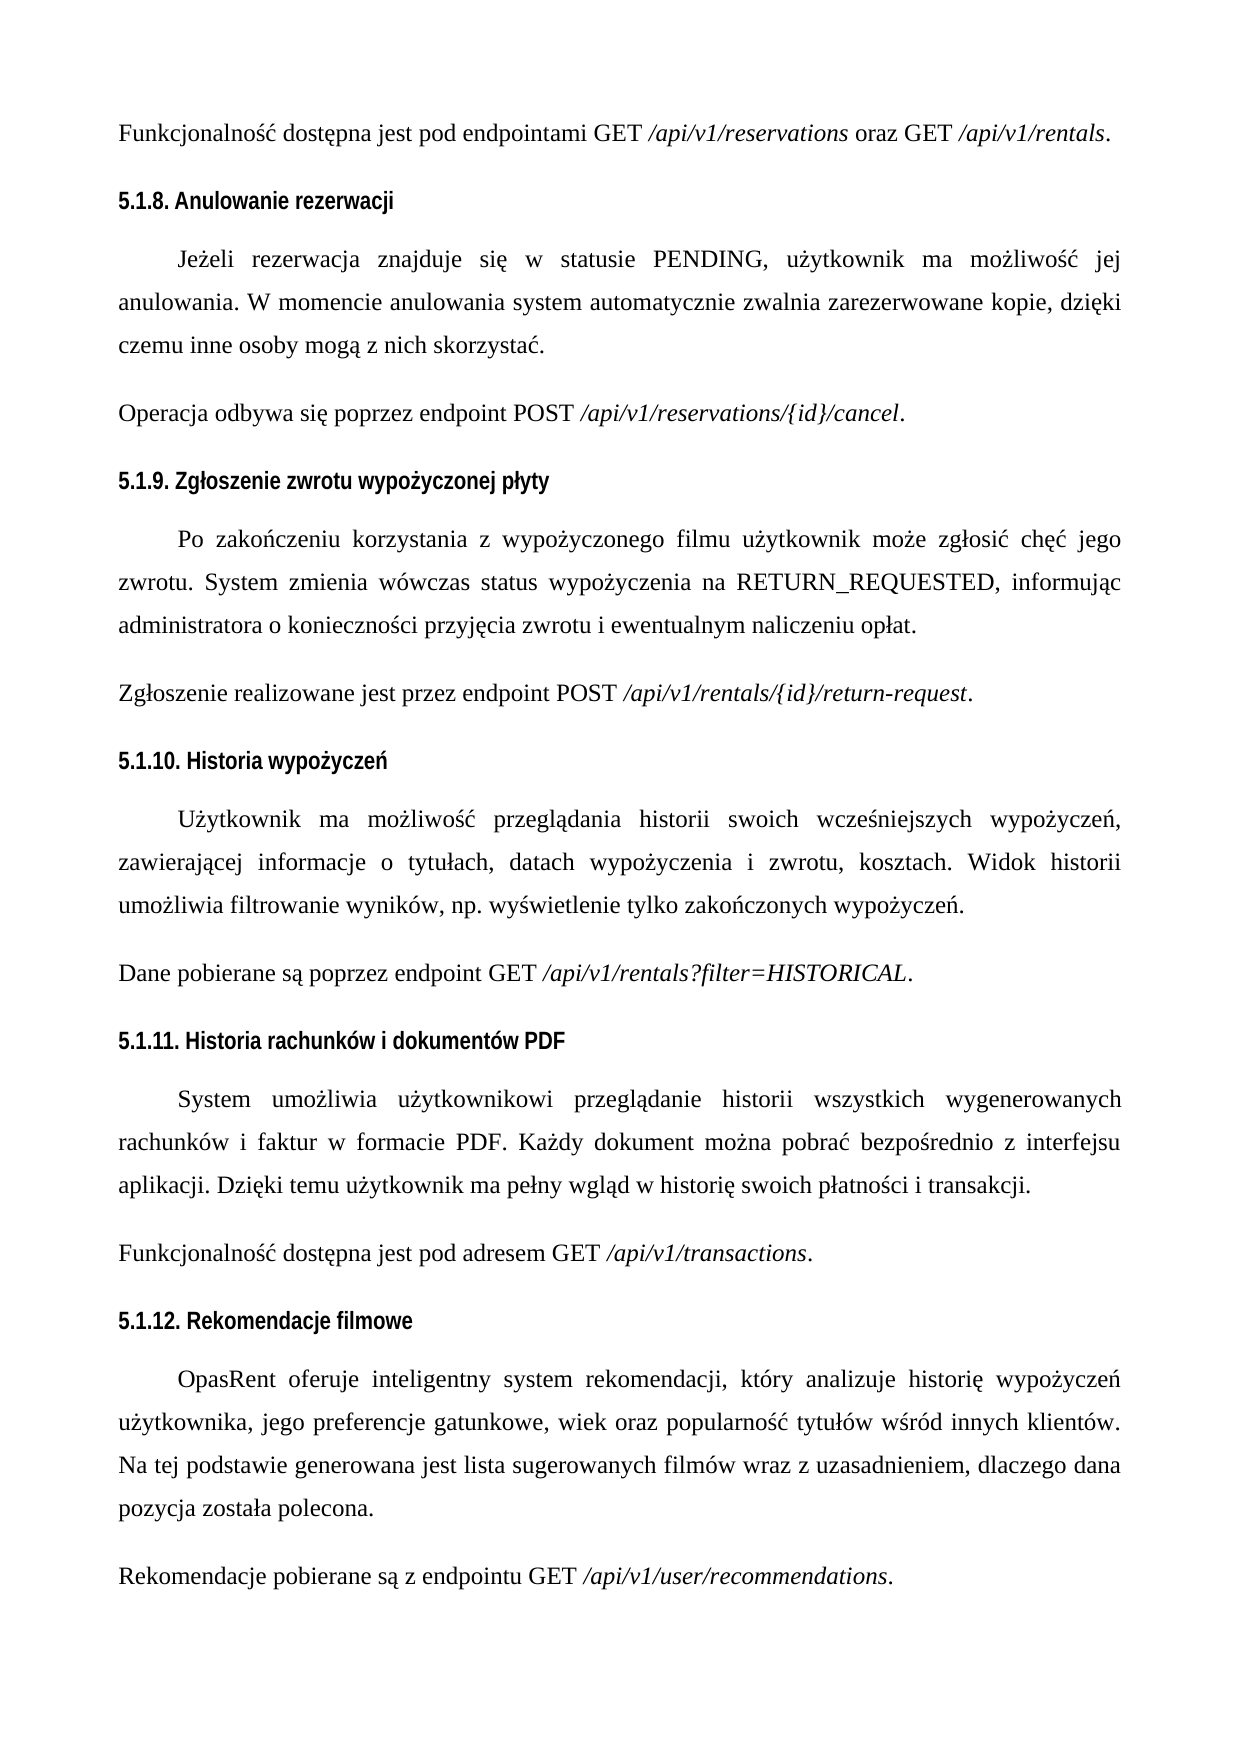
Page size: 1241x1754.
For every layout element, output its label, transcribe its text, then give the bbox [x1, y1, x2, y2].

text 5.1.8. Anulowanie rezerwacji [118, 186, 1122, 215]
text 5.1.12. Rekomendacje filmowe [118, 1306, 1122, 1335]
text Zgłoszenie realizowane jest przez endpoint POST /api/v1/rentals/{id}/return-request. [118, 678, 1122, 707]
text OpasRent oferuje inteligentny system rekomendacji, który analizuje historię wypożyczeń użytkownika, jego preferencje gatunkowe, wiek oraz popularność tytułów wśród innych klientów. Na tej podstawie generowana jest lista sugerowanych filmów wraz z uzasadnieniem, dlaczego dana pozycja została polecona. [118, 1364, 1122, 1522]
text Po zakończeniu korzystania z wypożyczonego filmu użytkownik może zgłosić chęć jego zwrotu. System zmienia wówczas status wypożyczenia na RETURN_REQUESTED, informując administratora o konieczności przyjęcia zwrotu i ewentualnym naliczeniu opłat. [118, 524, 1122, 639]
text Funkcjonalność dostępna jest pod adresem GET /api/v1/transactions. [118, 1238, 1122, 1267]
text 5.1.9. Zgłoszenie zwrotu wypożyczonej płyty [118, 466, 1122, 495]
text 5.1.10. Historia wypożyczeń [118, 746, 1122, 775]
text Jeżeli rezerwacja znajduje się w statusie PENDING, użytkownik ma możliwość jej anulowania. W momencie anulowania system automatycznie zwalnia zarezerwowane kopie, dzięki czemu inne osoby mogą z nich skorzystać. [118, 244, 1122, 359]
text System umożliwia użytkownikowi przeglądanie historii wszystkich wygenerowanych rachunków i faktur w formacie PDF. Każdy dokument można pobrać bezpośrednio z interfejsu aplikacji. Dzięki temu użytkownik ma pełny wgląd w historię swoich płatności i transakcji. [118, 1084, 1122, 1199]
text Rekomendacje pobierane są z endpointu GET /api/v1/user/recommendations. [118, 1561, 1122, 1590]
text Użytkownik ma możliwość przeglądania historii swoich wcześniejszych wypożyczeń, zawierającej informacje o tytułach, datach wypożyczenia i zwrotu, kosztach. Widok historii umożliwia filtrowanie wyników, np. wyświetlenie tylko zakończonych wypożyczeń. [118, 804, 1122, 919]
text Dane pobierane są poprzez endpoint GET /api/v1/rentals?filter=HISTORICAL. [118, 958, 1122, 987]
text 5.1.11. Historia rachunków i dokumentów PDF [118, 1026, 1122, 1055]
text Operacja odbywa się poprzez endpoint POST /api/v1/reservations/{id}/cancel. [118, 398, 1122, 427]
text Funkcjonalność dostępna jest pod endpointami GET /api/v1/reservations oraz GET /api/v1/rentals. [118, 118, 1122, 147]
